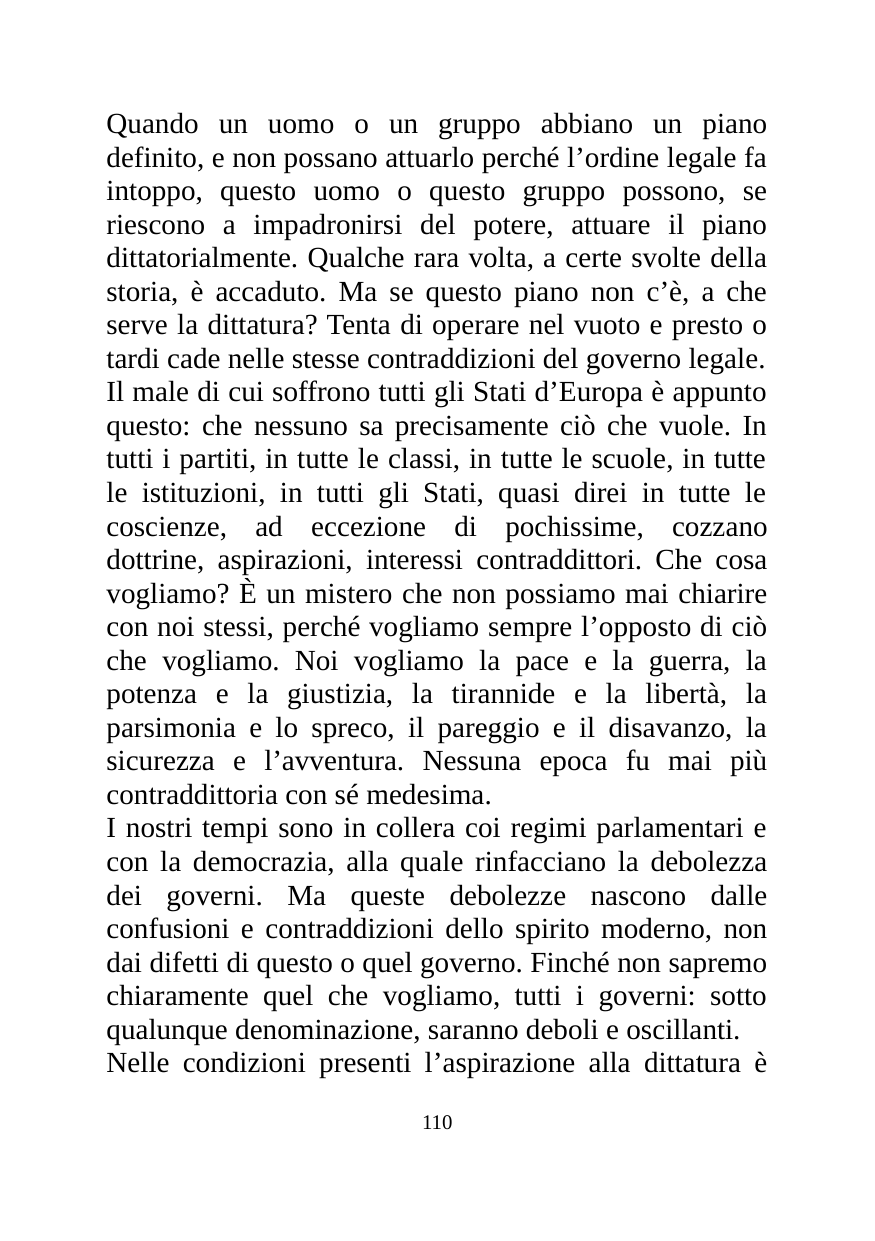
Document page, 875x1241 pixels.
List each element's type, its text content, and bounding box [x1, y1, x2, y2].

text Nelle condizioni presenti l’aspirazione alla dittatura è [106, 1045, 768, 1079]
text Il male di cui soffrono tutti gli Stati d’Europa è appunto questo: che nessuno sa precisamente ciò che vuole. In tutti i partiti, in tutte le classi, in tutte le scuole, in tutte le istituzioni, in tutti gli Stati, quasi direi in tutte le coscienze, ad eccezione di pochissime, cozzano dottrine, aspirazioni, interessi contraddittori. Che cosa vogliamo? È un mistero che non possiamo mai chiarire con noi stessi, perché vogliamo sempre l’opposto di ciò che vogliamo. Noi vogliamo la pace e la guerra, la potenza e la giustizia, la tirannide e la libertà, la parsimonia e lo spreco, il pareggio e il disavanzo, la sicurezza e l’avventura. Nessuna epoca fu mai più contraddittoria con sé medesima. [106, 374, 768, 811]
text I nostri tempi sono in collera coi regimi parlamentari e con la democrazia, alla quale rinfacciano la debolezza dei governi. Ma queste debolezze nascono dalle confusioni e contraddizioni dello spirito moderno, non dai difetti di questo o quel governo. Finché non sapremo chiaramente quel che vogliamo, tutti i governi: sotto qualunque denominazione, saranno deboli e oscillanti. [106, 811, 768, 1045]
text Quando un uomo o un gruppo abbiano un piano definito, e non possano attuarlo perché l’ordine legale fa intoppo, questo uomo o questo gruppo possono, se riescono a impadronirsi del potere, attuare il piano dittatorialmente. Qualche rara volta, a certe svolte della storia, è accaduto. Ma se questo piano non c’è, a che serve la dittatura? Tenta di operare nel vuoto e presto o tardi cade nelle stesse contraddizioni del governo legale. [106, 106, 768, 374]
